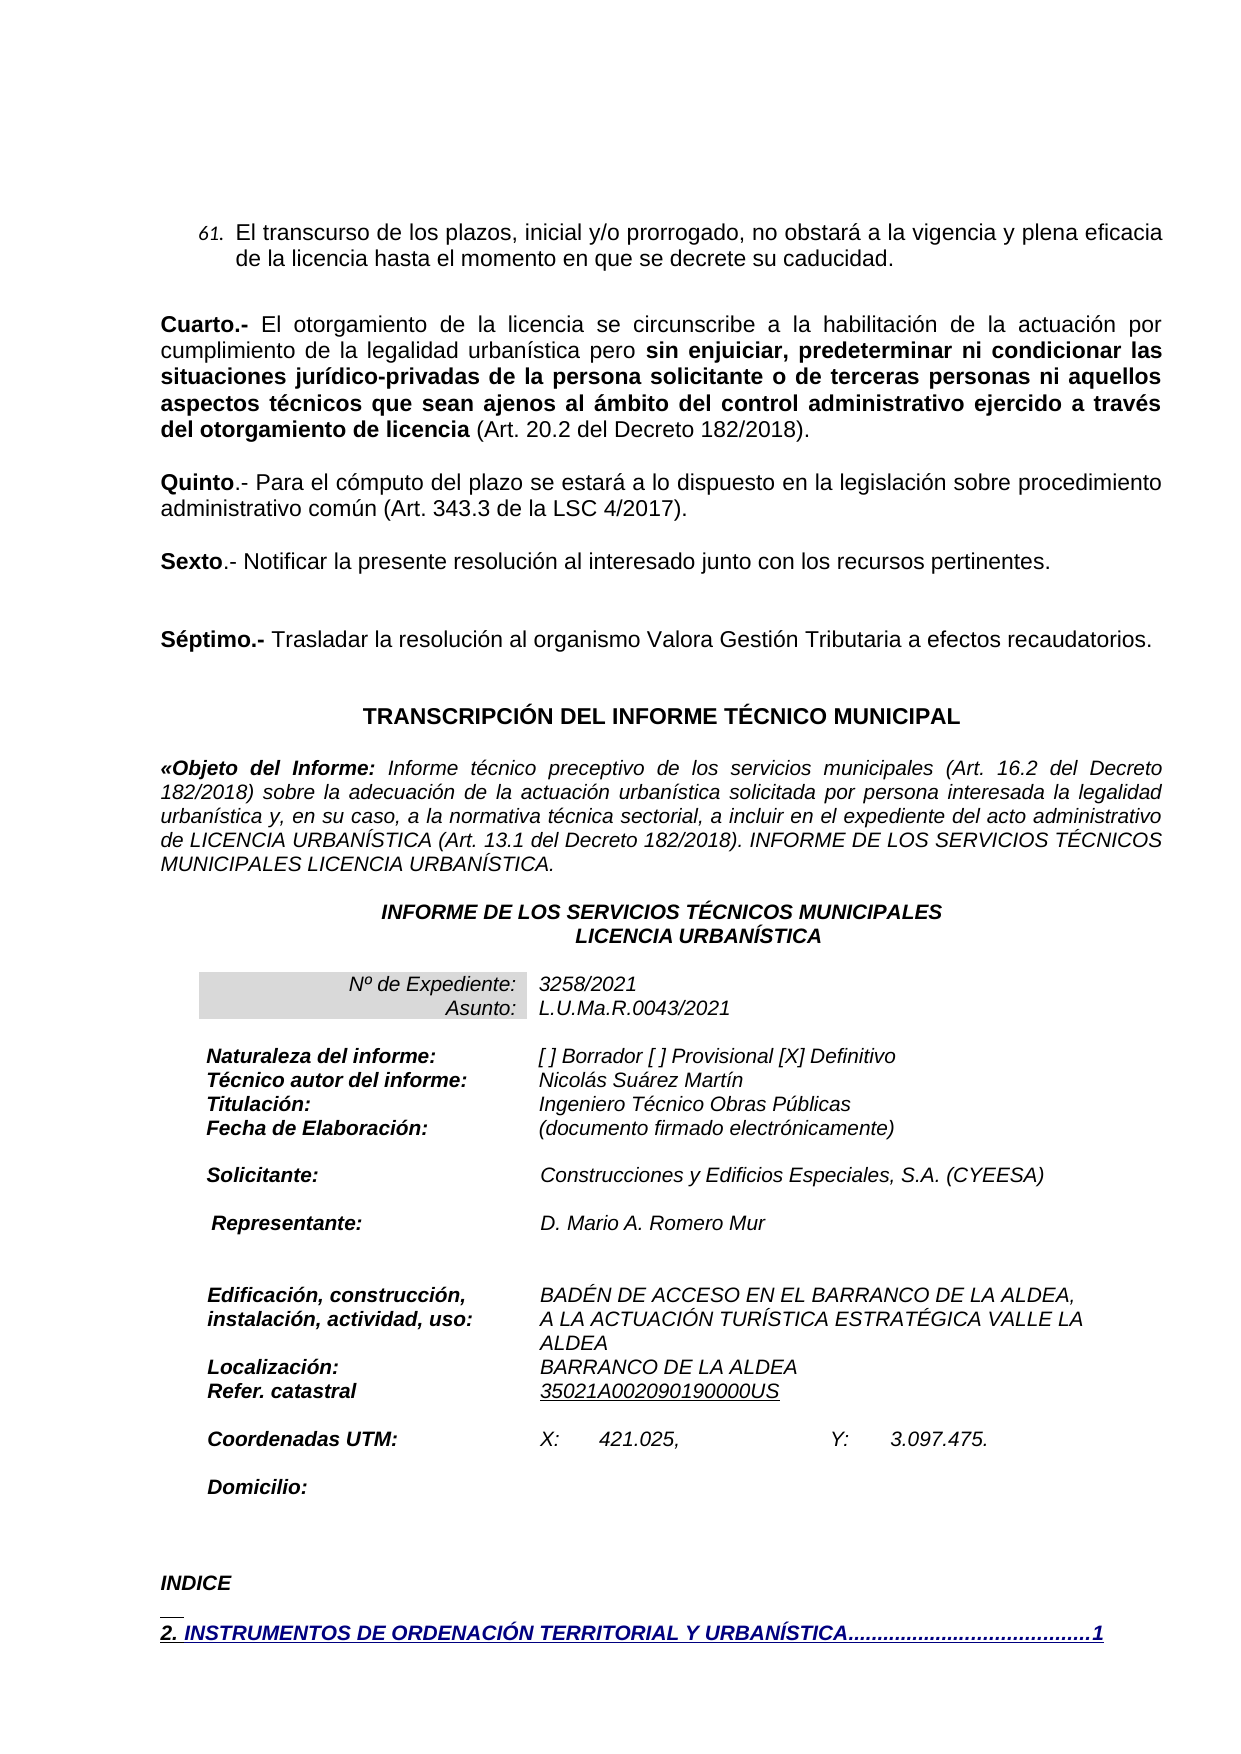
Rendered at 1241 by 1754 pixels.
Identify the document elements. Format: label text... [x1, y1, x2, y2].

table_cell Localización: Refer. catastral [196, 1355, 528, 1427]
table_header Edificación, construcción, instalación, actividad, uso: [196, 1283, 528, 1355]
table_cell Asunto: [199, 996, 527, 1019]
table_cell (documento firmado electrónicamente) [527, 1115, 1098, 1139]
text 2. instrumentos de ordenación territorial y urbanística 1 [160, 1621, 1163, 1645]
table_cell [529, 1475, 1098, 1523]
text Cuarto.- El otorgamiento de la licencia se circunscribe a la habilitación de la actuación por cumplimiento de la legalidad urbanística pero sin enjuiciar, predeterminar ni condicionar las situaciones jurídico-privadas de la persona solicitante o de terceras personas ni aquellos aspectos técnicos que sean ajenos al ámbito del control administrativo ejercido a través del otorgamiento de licencia (Art. 20.2 del Decreto 182/2018). [160, 311, 1163, 442]
text Sexto.- Notificar la presente resolución al interesado junto con los recursos pertinentes. [160, 548, 1163, 574]
text TRANSCRIPCIÓN DEL INFORME TÉCNICO MUNICIPAL [160, 703, 1163, 729]
text Séptimo.- Trasladar la resolución al organismo Valora Gestión Tributaria a efectos recaudatorios. [160, 626, 1163, 652]
table_cell Técnico autor del informe: [195, 1068, 527, 1091]
text INDICE [160, 1571, 1163, 1594]
table_cell L.U.Ma.R.0043/2021 [527, 996, 1098, 1019]
table_header Nº de Expediente: [199, 972, 527, 996]
table_header Solicitante: [195, 1163, 528, 1187]
table_cell 3.097.475. [879, 1427, 1098, 1475]
table_cell Nicolás Suárez Martín [527, 1068, 1098, 1091]
table_cell BARRANCO DE LA ALDEA 35021A002090190000US [529, 1355, 1098, 1427]
table_header Naturaleza del informe: [195, 1044, 527, 1067]
table_header [ ] Borrador [ ] Provisional [X] Definitivo [527, 1044, 1098, 1067]
table_cell Fecha de Elaboración: [195, 1115, 527, 1139]
table_cell 421.025, [588, 1427, 819, 1475]
table_header BADÉN DE ACCESO EN EL BARRANCO DE LA ALDEA, A LA ACTUACIÓN TURÍSTICA ESTRATÉGICA VALLE LA ALDEA [529, 1283, 1098, 1355]
table_cell Coordenadas UTM: [196, 1427, 528, 1475]
table_cell Y: [819, 1427, 879, 1475]
text Quinto.- Para el cómputo del plazo se estará a lo dispuesto en la legislación sobre procedimiento administrativo común (Art. 343.3 de la LSC 4/2017). [160, 469, 1163, 521]
table_cell Domicilio: [196, 1475, 528, 1523]
table_header Construcciones y Edificios Especiales, S.A. (CYEESA) [529, 1163, 1097, 1187]
table_cell X: [529, 1427, 588, 1475]
table_header D. Mario A. Romero Mur [529, 1211, 1097, 1259]
list El transcurso de los plazos, inicial y/o prorrogado, no obstará a la vigencia y plena eficacia de la licencia hasta el momento en que se decrete su caducidad. [198, 219, 1163, 272]
table_header Representante: [199, 1211, 528, 1259]
table_cell Ingeniero Técnico Obras Públicas [527, 1091, 1098, 1115]
table_header 3258/2021 [527, 972, 1098, 996]
text LICENCIA URBANÍSTICA [234, 924, 1163, 948]
text «Objeto del Informe: Informe técnico preceptivo de los servicios municipales (Art. 16.2 del Decreto 182/2018) sobre la adecuación de la actuación urbanística solicitada por persona interesada la legalidad urbanística y, en su caso, a la normativa técnica sectorial, a incluir en el expediente del acto administrativo de LICENCIA URBANÍSTICA (Art. 13.1 del Decreto 182/2018). INFORME DE LOS SERVICIOS TÉCNICOS MUNICIPALES LICENCIA URBANÍSTICA. [160, 756, 1163, 876]
table_cell Titulación: [195, 1091, 527, 1115]
text INFORME DE LOS SERVICIOS TÉCNICOS MUNICIPALES [160, 900, 1163, 924]
